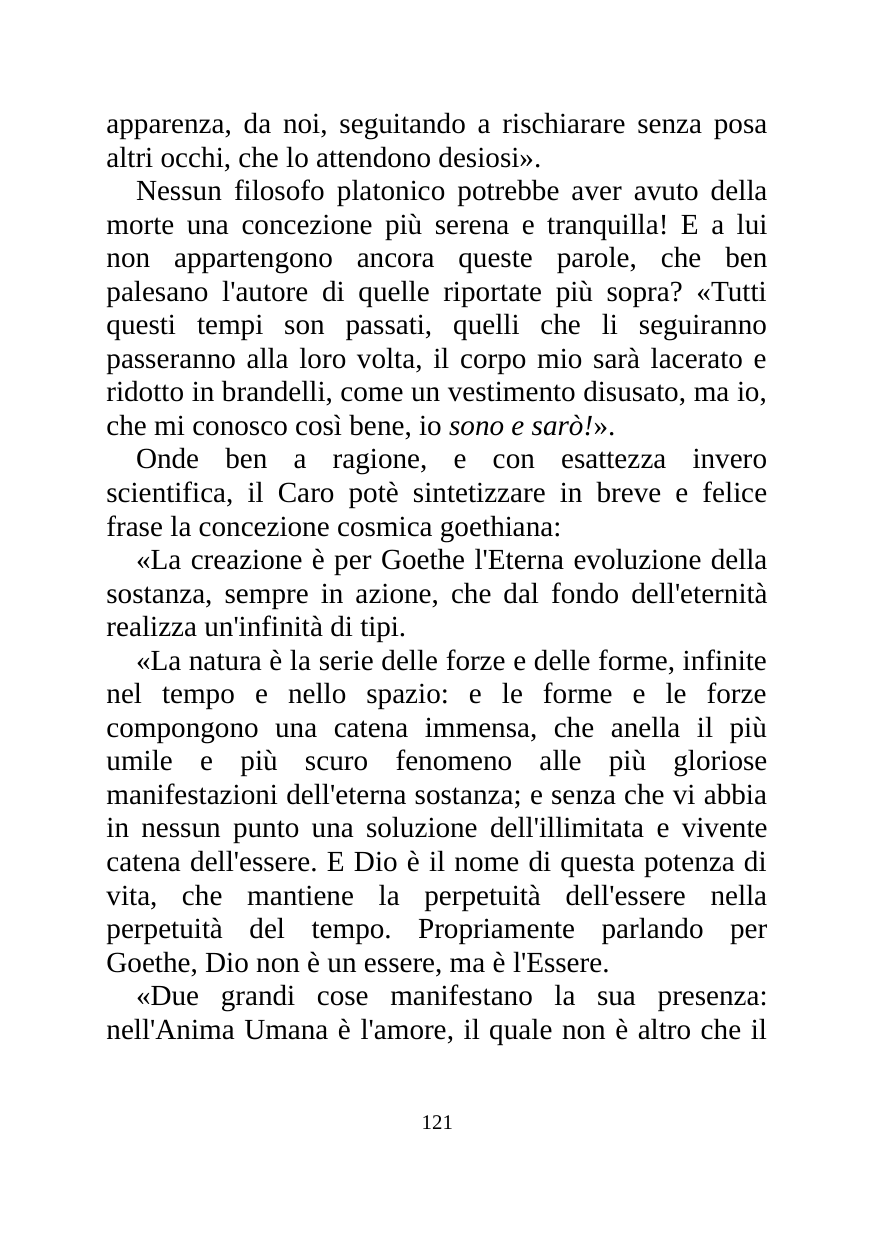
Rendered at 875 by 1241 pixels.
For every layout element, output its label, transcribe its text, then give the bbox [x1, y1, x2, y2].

text Nessun filosofo platonico potrebbe aver avuto della morte una concezione più serena e tranquilla! E a lui non appartengono ancora queste parole, che ben palesano l'autore di quelle riportate più sopra? «Tutti questi tempi son passati, quelli che li seguiranno passeranno alla loro volta, il corpo mio sarà lacerato e ridotto in brandelli, come un vestimento disusato, ma io, che mi conosco così bene, io sono e sarò!». [106, 173, 768, 442]
text «Due grandi cose manifestano la sua presenza: nell'Anima Umana è l'amore, il quale non è altro che il [106, 978, 768, 1045]
text «La creazione è per Goethe l'Eterna evoluzione della sostanza, sempre in azione, che dal fondo dell'eternità realizza un'infinità di tipi. [106, 542, 768, 643]
text Onde ben a ragione, e con esattezza invero scientifica, il Caro potè sintetizzare in breve e felice frase la concezione cosmica goethiana: [106, 442, 768, 542]
text «La natura è la serie delle forze e delle forme, infinite nel tempo e nello spazio: e le forme e le forze compongono una catena immensa, che anella il più umile e più scuro fenomeno alle più gloriose manifestazioni dell'eterna sostanza; e senza che vi abbia in nessun punto una soluzione dell'illimitata e vivente catena dell'essere. E Dio è il nome di questa potenza di vita, che mantiene la perpetuità dell'essere nella perpetuità del tempo. Propriamente parlando per Goethe, Dio non è un essere, ma è l'Essere. [106, 643, 768, 978]
text apparenza, da noi, seguitando a rischiarare senza posa altri occhi, che lo attendono desiosi». [106, 106, 768, 173]
